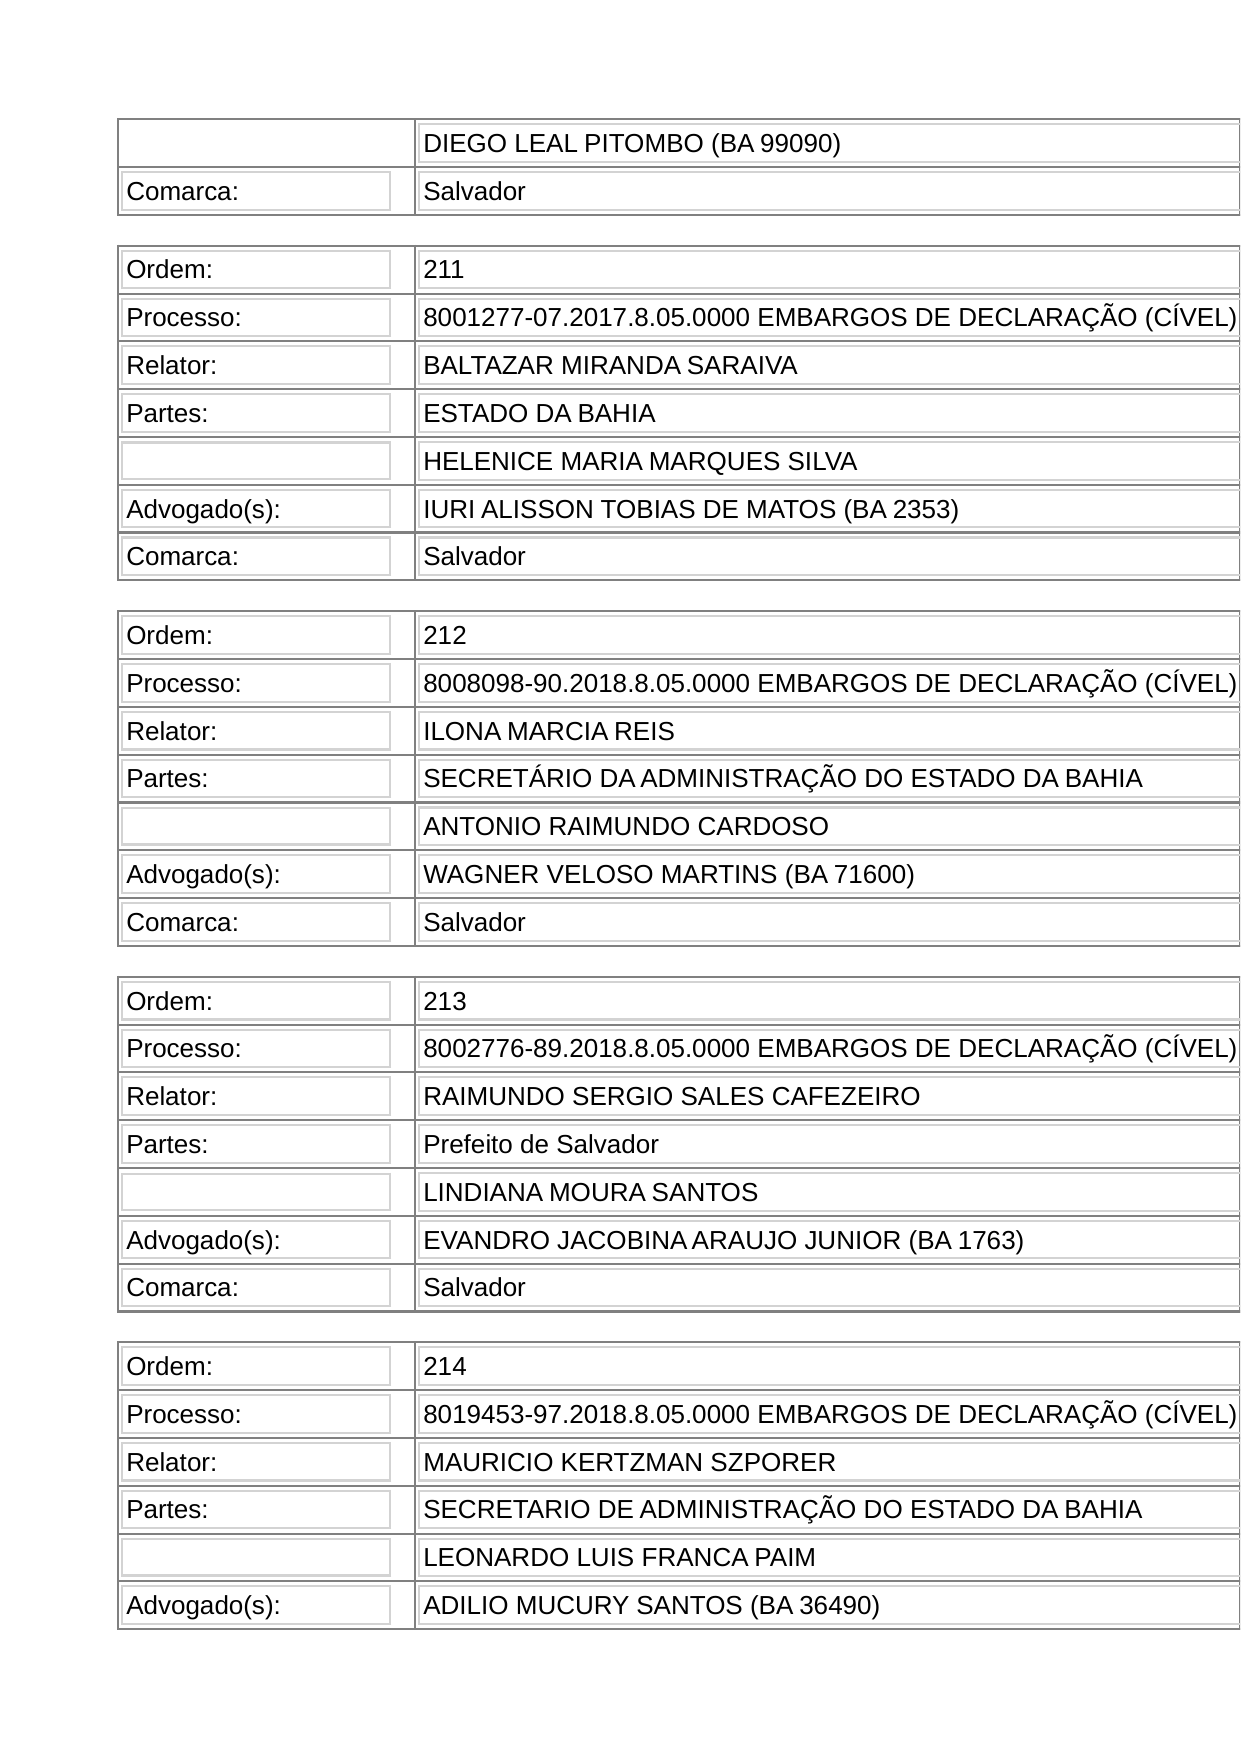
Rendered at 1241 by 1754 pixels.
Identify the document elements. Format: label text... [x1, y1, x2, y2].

table_cell Relator: [119, 342, 414, 388]
table_cell WAGNER VELOSO MARTINS (BA 71600) [416, 851, 1239, 897]
table_cell SECRETÁRIO DA ADMINISTRAÇÃO DO ESTADO DA BAHIA [416, 756, 1239, 801]
table_cell Processo: [119, 660, 414, 706]
table_cell Comarca: [119, 899, 414, 945]
table_cell Processo: [119, 295, 414, 340]
table_cell ESTADO DA BAHIA [416, 390, 1239, 436]
table_cell 8008098-90.2018.8.05.0000 EMBARGOS DE DECLARAÇÃO (CÍVEL) [416, 660, 1239, 706]
table_header 211 [416, 247, 1239, 292]
table_cell Comarca: [119, 1265, 414, 1310]
table_cell Advogado(s): [119, 486, 414, 531]
table_cell Partes: [119, 1121, 414, 1167]
table_cell [119, 1169, 414, 1215]
table_header 212 [416, 612, 1239, 658]
table_cell MAURICIO KERTZMAN SZPORER [416, 1439, 1239, 1484]
table_cell 8019453-97.2018.8.05.0000 EMBARGOS DE DECLARAÇÃO (CÍVEL) [416, 1391, 1239, 1437]
table_cell Partes: [119, 1487, 414, 1532]
table_cell Relator: [119, 1073, 414, 1119]
table_cell 8001277-07.2017.8.05.0000 EMBARGOS DE DECLARAÇÃO (CÍVEL) [416, 295, 1239, 340]
table_cell Salvador [416, 1265, 1239, 1310]
table_cell Salvador [416, 534, 1239, 579]
table_cell Partes: [119, 756, 414, 801]
table_cell ILONA MARCIA REIS [416, 708, 1239, 753]
table_cell ADILIO MUCURY SANTOS (BA 36490) [416, 1582, 1239, 1628]
table_cell BALTAZAR MIRANDA SARAIVA [416, 342, 1239, 388]
table_cell ANTONIO RAIMUNDO CARDOSO [416, 804, 1239, 849]
table_cell 8002776-89.2018.8.05.0000 EMBARGOS DE DECLARAÇÃO (CÍVEL) [416, 1026, 1239, 1071]
table_cell [119, 804, 414, 849]
table_cell Relator: [119, 708, 414, 753]
table_cell Comarca: [119, 168, 414, 214]
table_header Ordem: [119, 247, 414, 292]
table_cell LINDIANA MOURA SANTOS [416, 1169, 1239, 1215]
table_cell IURI ALISSON TOBIAS DE MATOS (BA 2353) [416, 486, 1239, 531]
table_header Ordem: [119, 1343, 414, 1389]
table_header 213 [416, 978, 1239, 1023]
table_cell Advogado(s): [119, 1217, 414, 1262]
table_header 214 [416, 1343, 1239, 1389]
table_cell EVANDRO JACOBINA ARAUJO JUNIOR (BA 1763) [416, 1217, 1239, 1262]
table_cell Partes: [119, 390, 414, 436]
table_cell Relator: [119, 1439, 414, 1484]
table_cell SECRETARIO DE ADMINISTRAÇÃO DO ESTADO DA BAHIA [416, 1487, 1239, 1532]
table_cell Salvador [416, 899, 1239, 945]
table_cell [119, 438, 414, 484]
table_cell Processo: [119, 1391, 414, 1437]
table_cell Processo: [119, 1026, 414, 1071]
table_cell RAIMUNDO SERGIO SALES CAFEZEIRO [416, 1073, 1239, 1119]
table_cell Comarca: [119, 534, 414, 579]
table_header Ordem: [119, 612, 414, 658]
table_cell Advogado(s): [119, 851, 414, 897]
table_cell DIEGO LEAL PITOMBO (BA 99090) [416, 120, 1239, 166]
table_cell [119, 120, 414, 166]
table_cell Salvador [416, 168, 1239, 214]
table_cell LEONARDO LUIS FRANCA PAIM [416, 1535, 1239, 1580]
table_cell [119, 1535, 414, 1580]
table_cell HELENICE MARIA MARQUES SILVA [416, 438, 1239, 484]
table_cell Advogado(s): [119, 1582, 414, 1628]
table_header Ordem: [119, 978, 414, 1023]
table_cell Prefeito de Salvador [416, 1121, 1239, 1167]
